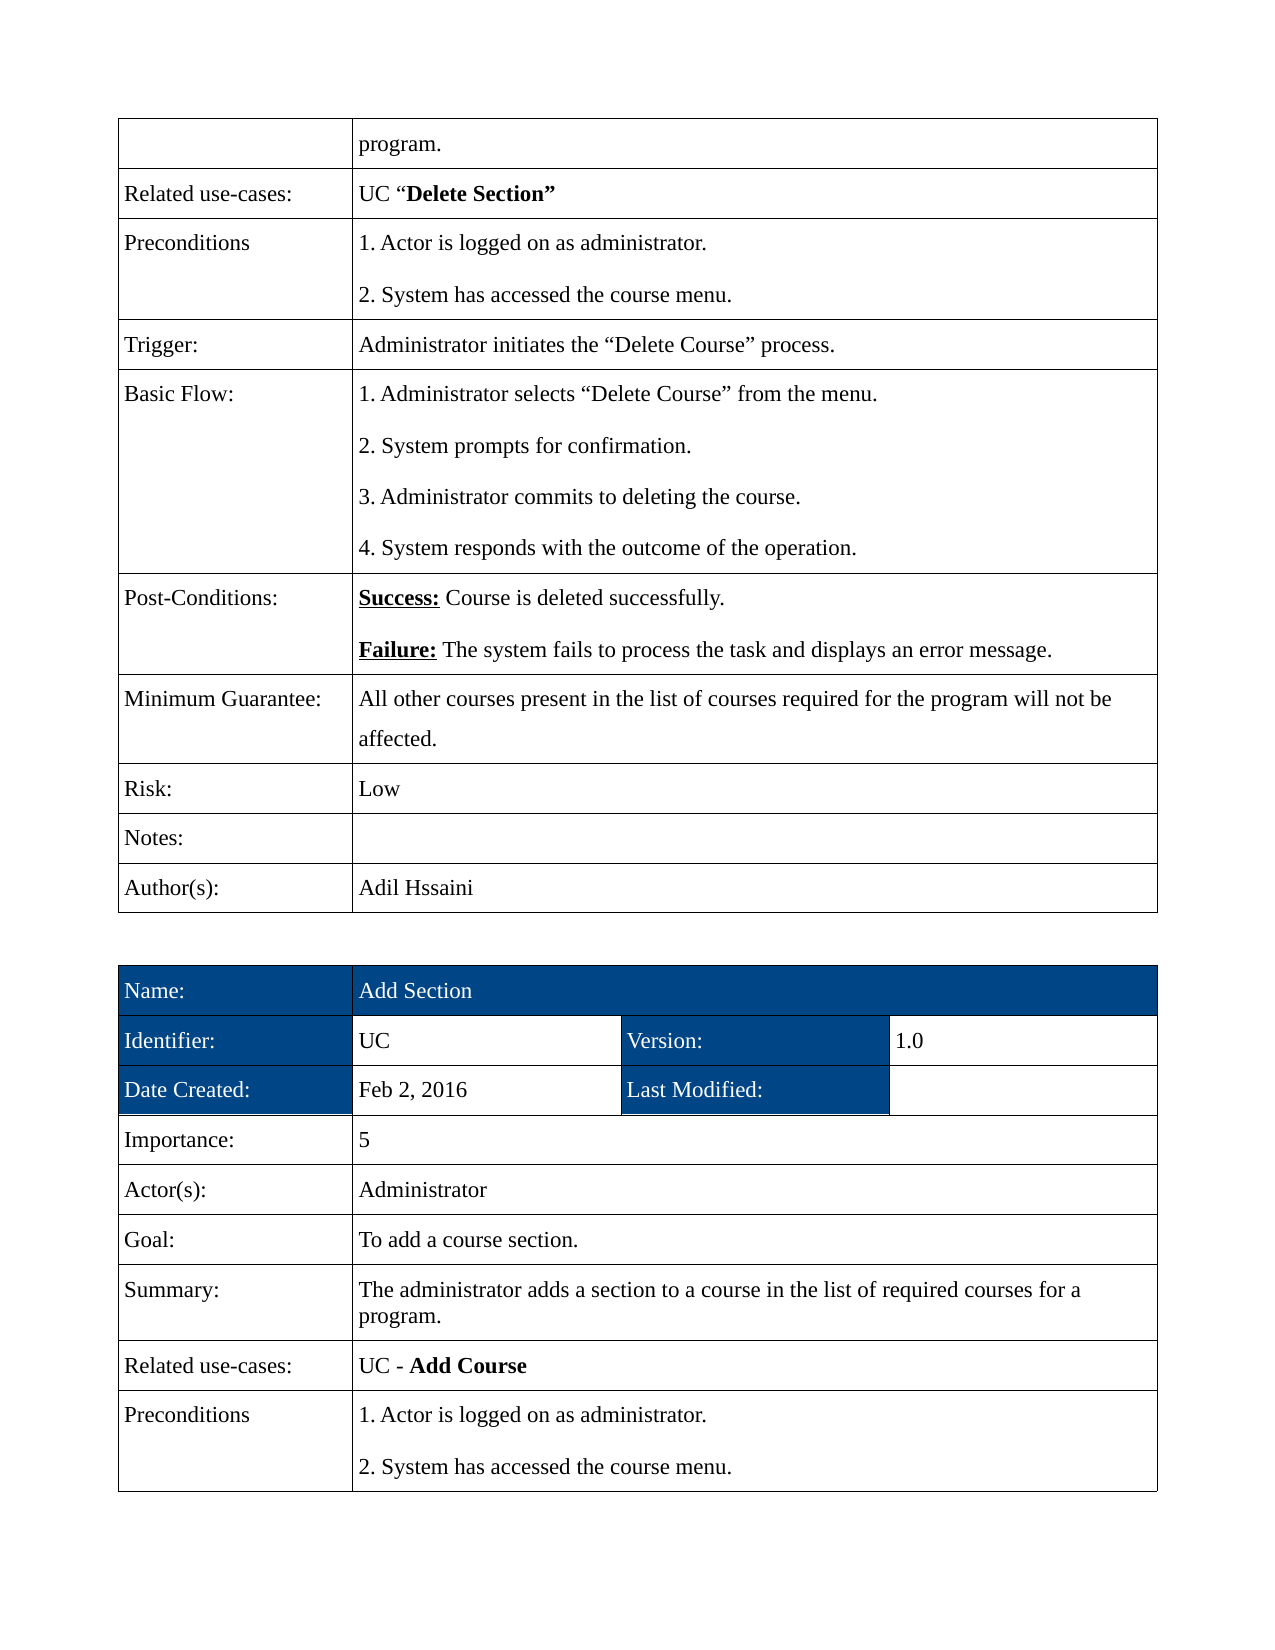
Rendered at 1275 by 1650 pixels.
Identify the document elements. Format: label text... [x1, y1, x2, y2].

table_cell [119, 119, 352, 168]
table_cell Feb 2, 2016 [353, 1066, 621, 1114]
table_cell Preconditions [119, 219, 352, 319]
table_cell Last Modified: [622, 1066, 889, 1114]
table_cell 1. Actor is logged on as administrator. 2. System has accessed the course menu. [353, 219, 1157, 319]
table_cell Administrator initiates the “Delete Course” process. [353, 320, 1157, 369]
table_cell Version: [622, 1016, 889, 1065]
table_cell Administrator [353, 1165, 1157, 1214]
table_cell Trigger: [119, 320, 352, 369]
table_cell The administrator adds a section to a course in the list of required courses for a program. [353, 1265, 1157, 1340]
table_cell Date Created: [119, 1066, 352, 1114]
table_cell Notes: [119, 814, 352, 862]
table_cell Basic Flow: [119, 370, 352, 572]
table_cell Goal: [119, 1215, 352, 1264]
table_cell Preconditions [119, 1391, 352, 1491]
table_cell All other courses present in the list of courses required for the program will not be affected. [353, 675, 1157, 763]
table_cell Author(s): [119, 864, 352, 912]
table_cell 1. Actor is logged on as administrator. 2. System has accessed the course menu. [353, 1391, 1157, 1491]
table_cell UC [353, 1016, 621, 1065]
table_cell [353, 814, 1157, 862]
table_cell 1. Administrator selects “Delete Course” from the menu. 2. System prompts for confirmation. 3. Administrator commits to deleting the course. 4. System responds with the outcome of the operation. [353, 370, 1157, 572]
table_cell Adil Hssaini [353, 864, 1157, 912]
table_cell Actor(s): [119, 1165, 352, 1214]
table_cell To add a course section. [353, 1215, 1157, 1264]
table_cell 5 [353, 1116, 1157, 1164]
table_cell 1.0 [890, 1016, 1157, 1065]
table_cell Identifier: [119, 1016, 352, 1065]
table_cell program. [353, 119, 1157, 168]
table_cell Low [353, 764, 1157, 813]
table_cell Related use-cases: [119, 1341, 352, 1390]
table_cell Risk: [119, 764, 352, 813]
table_cell Post-Conditions: [119, 574, 352, 674]
table_cell UC “Delete Section” [353, 169, 1157, 218]
table_cell Importance: [119, 1116, 352, 1164]
table_header Add Section [353, 966, 1157, 1015]
table_header Name: [119, 966, 352, 1015]
table_cell Related use-cases: [119, 169, 352, 218]
table_cell UC - Add Course [353, 1341, 1157, 1390]
table_cell [890, 1066, 1157, 1114]
table_cell Summary: [119, 1265, 352, 1340]
table_cell Success: Course is deleted successfully. Failure: The system fails to process the task and displays an error message. [353, 574, 1157, 674]
table_cell Minimum Guarantee: [119, 675, 352, 763]
